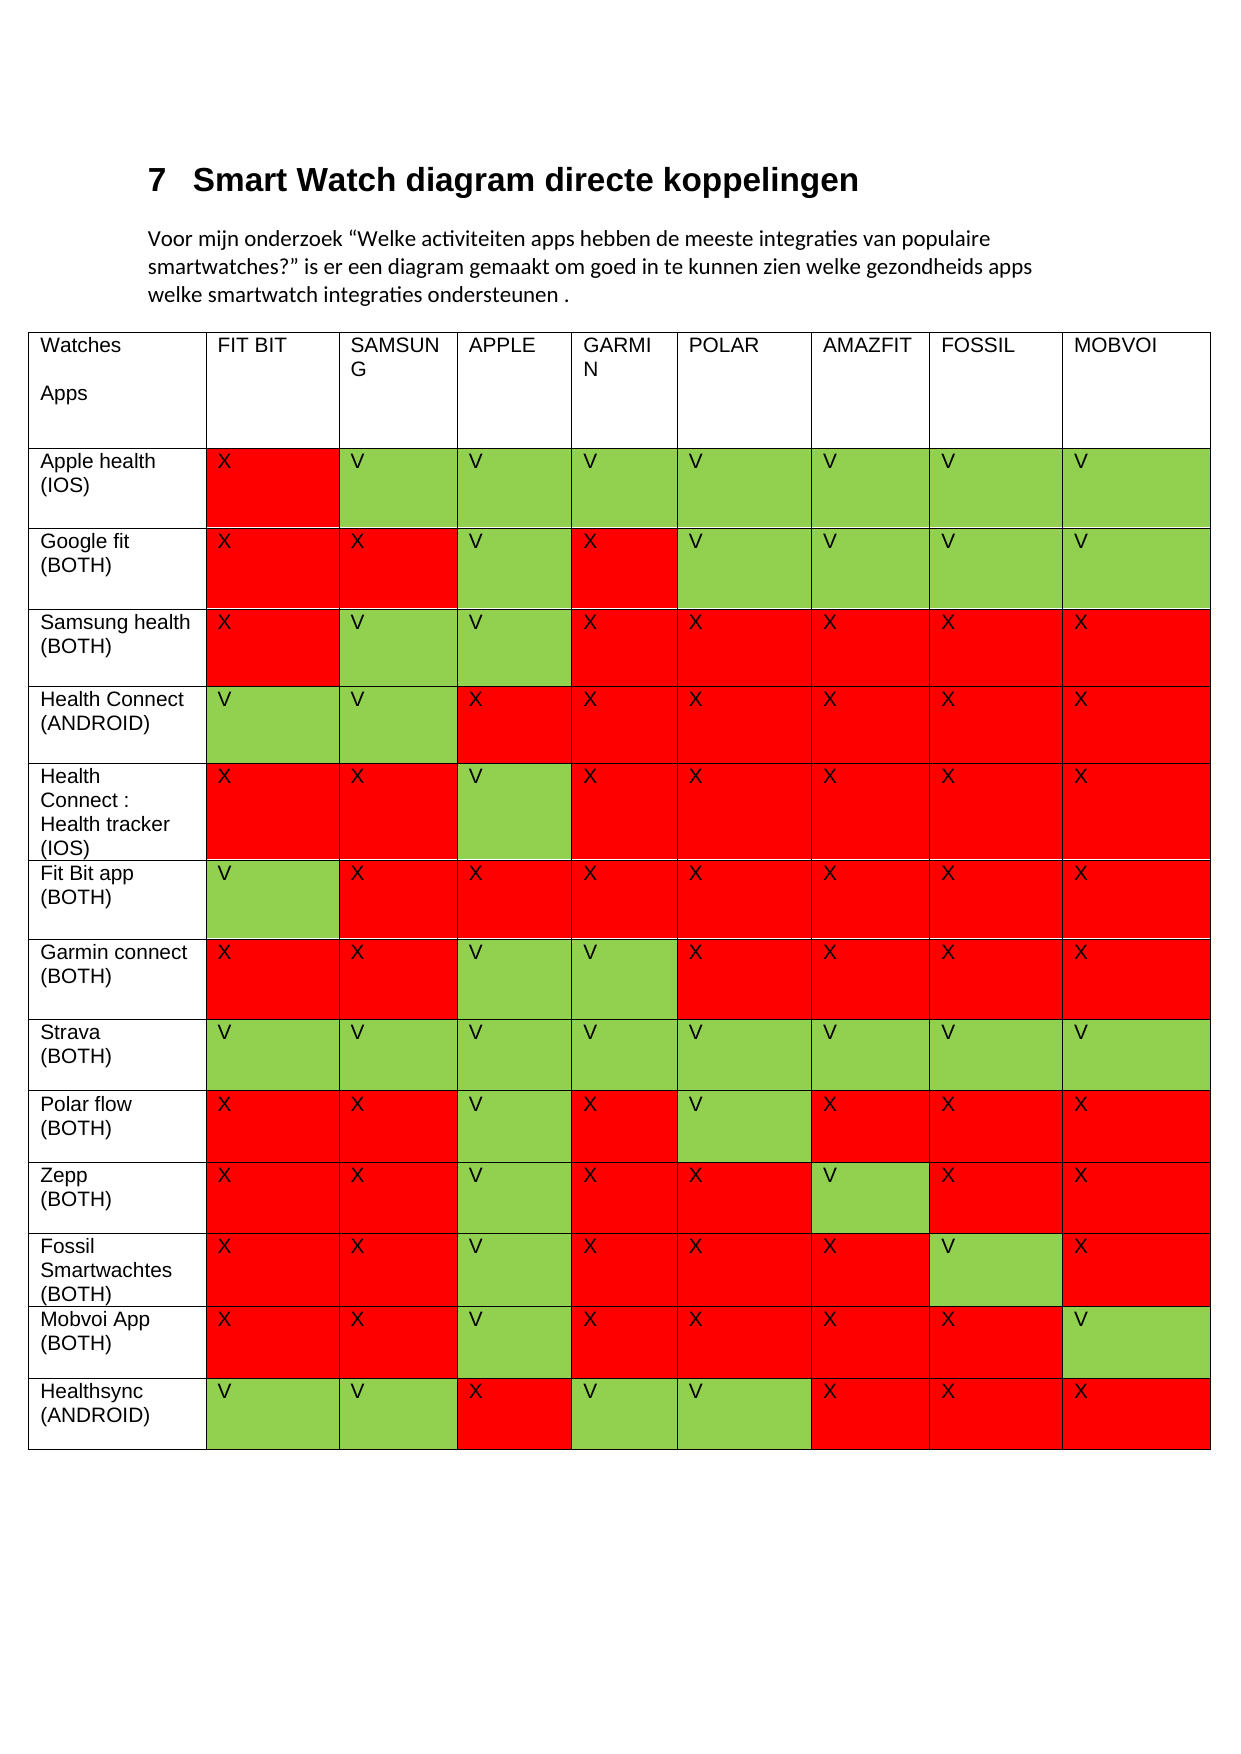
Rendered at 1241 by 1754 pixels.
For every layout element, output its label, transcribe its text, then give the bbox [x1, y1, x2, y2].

table_header FOSSIL [930, 333, 1062, 448]
table_cell X [572, 610, 677, 686]
table_cell X [572, 1091, 677, 1162]
table_cell X [572, 1163, 677, 1233]
table_cell V [340, 449, 457, 527]
table_cell X [930, 1163, 1062, 1233]
table_cell X [207, 1234, 339, 1306]
table_cell V [458, 1020, 571, 1090]
table_cell X [678, 940, 811, 1019]
table_header MOBVOI [1063, 333, 1210, 448]
table_cell V [340, 610, 457, 686]
table_cell X [1063, 687, 1210, 763]
table_header APPLE [458, 333, 571, 448]
table_cell X [1063, 1163, 1210, 1233]
table_cell V [572, 940, 677, 1019]
subtitle Smart Watch diagram directe koppelingen [148, 160, 1093, 198]
table_cell X [1063, 940, 1210, 1019]
table_cell V [458, 1091, 571, 1162]
table_cell X [812, 1379, 929, 1449]
table_cell V [458, 1163, 571, 1233]
table_cell X [572, 764, 677, 859]
table_cell V [1063, 529, 1210, 608]
table_cell X [572, 1234, 677, 1306]
table_cell V [678, 529, 811, 608]
table_cell Samsung health (BOTH) [29, 610, 206, 686]
table_cell X [678, 1307, 811, 1378]
table_cell X [207, 1307, 339, 1378]
table_cell X [340, 1091, 457, 1162]
table_cell X [812, 861, 929, 938]
table_cell V [1063, 1020, 1210, 1090]
table_cell V [572, 1020, 677, 1090]
table_header SAMSUNG [340, 333, 457, 448]
table_cell V [678, 1091, 811, 1162]
table_cell X [678, 861, 811, 938]
table_cell X [572, 529, 677, 608]
table_cell Fit Bit app (BOTH) [29, 861, 206, 938]
table_header FIT BIT [207, 333, 339, 448]
table_cell Zepp (BOTH) [29, 1163, 206, 1233]
table_cell Apple health (IOS) [29, 449, 206, 527]
table_cell V [678, 1379, 811, 1449]
table_cell X [340, 1234, 457, 1306]
table_cell X [572, 861, 677, 938]
table_cell X [678, 1163, 811, 1233]
table_cell X [678, 610, 811, 686]
table_header GARMIN [572, 333, 677, 448]
table_cell V [678, 1020, 811, 1090]
table_cell X [1063, 1091, 1210, 1162]
table_cell V [340, 1020, 457, 1090]
table_cell V [812, 449, 929, 527]
table_cell V [1063, 1307, 1210, 1378]
table_cell X [678, 764, 811, 859]
table_cell X [572, 1307, 677, 1378]
table_cell X [1063, 610, 1210, 686]
table_cell V [1063, 449, 1210, 527]
table_cell V [930, 529, 1062, 608]
table_cell V [458, 764, 571, 859]
table_cell Polar flow (BOTH) [29, 1091, 206, 1162]
table_cell V [458, 529, 571, 608]
table_cell X [930, 1379, 1062, 1449]
table_cell X [340, 861, 457, 938]
table_cell V [812, 1163, 929, 1233]
table_cell V [458, 449, 571, 527]
table_cell X [207, 764, 339, 859]
table_cell X [930, 940, 1062, 1019]
table_cell Google fit (BOTH) [29, 529, 206, 608]
table_cell Health Connect : Health tracker (IOS) [29, 764, 206, 859]
text Voor mijn onderzoek “Welke activiteiten apps hebben de meeste integraties van populaire smartwatches?” is er een diagram gemaakt om goed in te kunnen zien welke gezondheids apps welke smartwatch integraties ondersteunen . [148, 224, 1093, 308]
table_cell X [812, 687, 929, 763]
table_header AMAZFIT [812, 333, 929, 448]
table_cell V [930, 449, 1062, 527]
table_cell V [458, 1307, 571, 1378]
table_cell X [812, 1307, 929, 1378]
table_cell X [458, 1379, 571, 1449]
table_cell X [812, 764, 929, 859]
table_cell V [458, 610, 571, 686]
table_cell V [572, 449, 677, 527]
table_cell X [458, 861, 571, 938]
table_cell V [458, 940, 571, 1019]
table_cell X [930, 687, 1062, 763]
table_cell X [1063, 1234, 1210, 1306]
table_cell V [458, 1234, 571, 1306]
table_cell V [207, 687, 339, 763]
table_cell X [1063, 861, 1210, 938]
table_cell X [930, 861, 1062, 938]
table_cell X [930, 610, 1062, 686]
table_cell X [207, 529, 339, 608]
table_header POLAR [678, 333, 811, 448]
table_cell V [678, 449, 811, 527]
table_cell X [340, 940, 457, 1019]
table_cell X [930, 764, 1062, 859]
table_cell X [572, 687, 677, 763]
table_cell Strava (BOTH) [29, 1020, 206, 1090]
table_cell Fossil Smartwachtes (BOTH) [29, 1234, 206, 1306]
table_cell X [340, 764, 457, 859]
table_cell V [930, 1020, 1062, 1090]
table_cell Health Connect (ANDROID) [29, 687, 206, 763]
table_cell X [812, 610, 929, 686]
table_cell X [340, 1163, 457, 1233]
table_cell V [207, 861, 339, 938]
table_cell X [458, 687, 571, 763]
table_cell X [678, 1234, 811, 1306]
table_cell Mobvoi App (BOTH) [29, 1307, 206, 1378]
table_cell V [340, 1379, 457, 1449]
table_cell X [207, 610, 339, 686]
table_cell X [340, 1307, 457, 1378]
table_cell X [207, 1163, 339, 1233]
table_cell X [812, 1234, 929, 1306]
table_cell V [207, 1379, 339, 1449]
table_cell X [930, 1307, 1062, 1378]
table_cell V [812, 1020, 929, 1090]
table_cell V [207, 1020, 339, 1090]
table_cell Healthsync (ANDROID) [29, 1379, 206, 1449]
table_cell X [812, 1091, 929, 1162]
table_cell X [1063, 1379, 1210, 1449]
table_cell Garmin connect (BOTH) [29, 940, 206, 1019]
table_cell X [207, 940, 339, 1019]
table_cell X [340, 529, 457, 608]
table_cell V [340, 687, 457, 763]
table_cell V [930, 1234, 1062, 1306]
table_header Watches Apps [29, 333, 206, 448]
table_cell X [812, 940, 929, 1019]
table_cell X [207, 449, 339, 527]
table_cell X [1063, 764, 1210, 859]
table_cell V [812, 529, 929, 608]
table_cell X [678, 687, 811, 763]
table_cell X [930, 1091, 1062, 1162]
table_cell V [572, 1379, 677, 1449]
table_cell X [207, 1091, 339, 1162]
